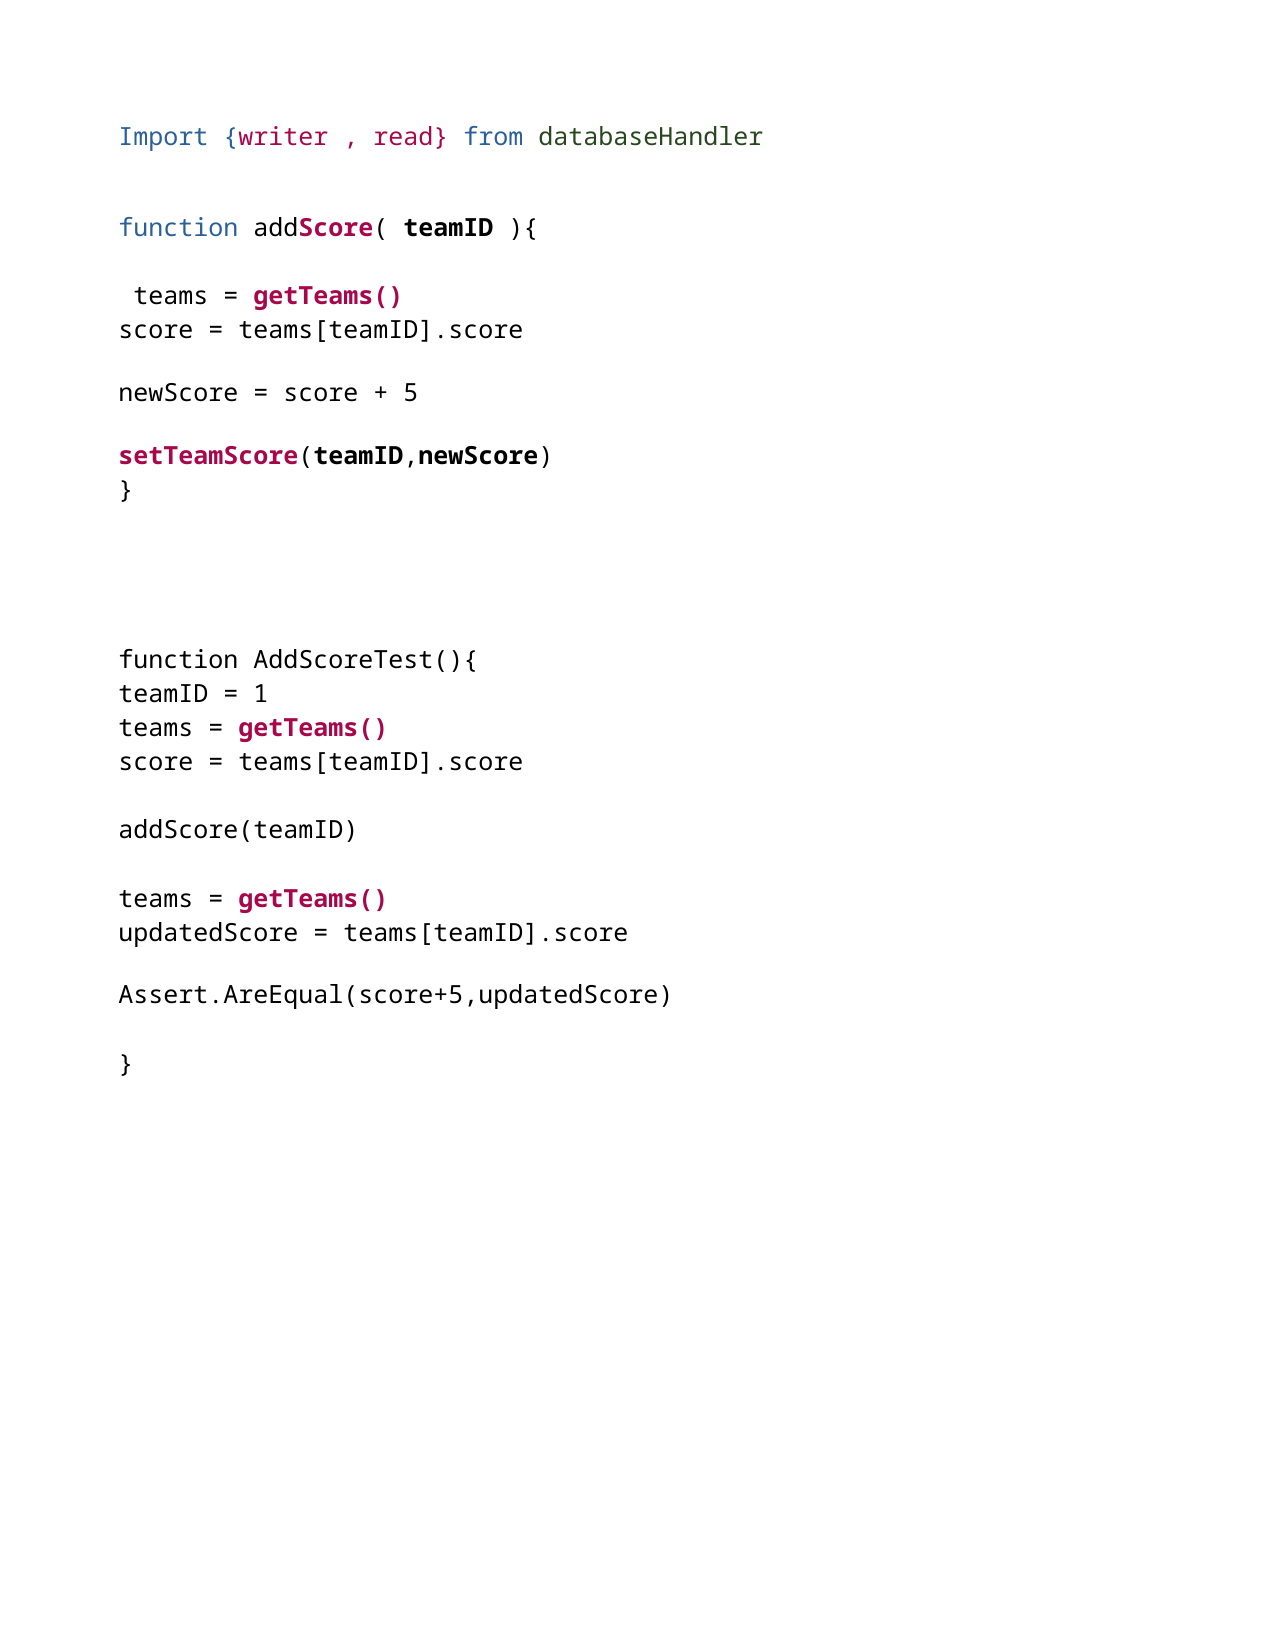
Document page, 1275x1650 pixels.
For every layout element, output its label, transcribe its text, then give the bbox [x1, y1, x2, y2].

text score = teams[teamID].score [118, 312, 1157, 346]
text newScore = score + 5 [118, 375, 1157, 409]
text updatedScore = teams[teamID].score [118, 914, 1157, 948]
text function addScore( teamID ){ [118, 210, 1157, 244]
text addScore(teamID) [118, 812, 1157, 846]
text teams = getTeams() [118, 880, 1157, 914]
text } [118, 1045, 1157, 1079]
text score = teams[teamID].score [118, 744, 1157, 778]
text teams = getTeams() [118, 278, 1157, 312]
text teamID = 1 [118, 676, 1157, 710]
text } [118, 472, 1157, 506]
text setTeamScore(teamID,newScore) [118, 437, 1157, 472]
text Import {writer , read} from databaseHandler [118, 118, 1157, 152]
text function AddScoreTest(){ [118, 642, 1157, 676]
text Assert.AreEqual(score+5,updatedScore) [118, 977, 1157, 1011]
text teams = getTeams() [118, 710, 1157, 744]
